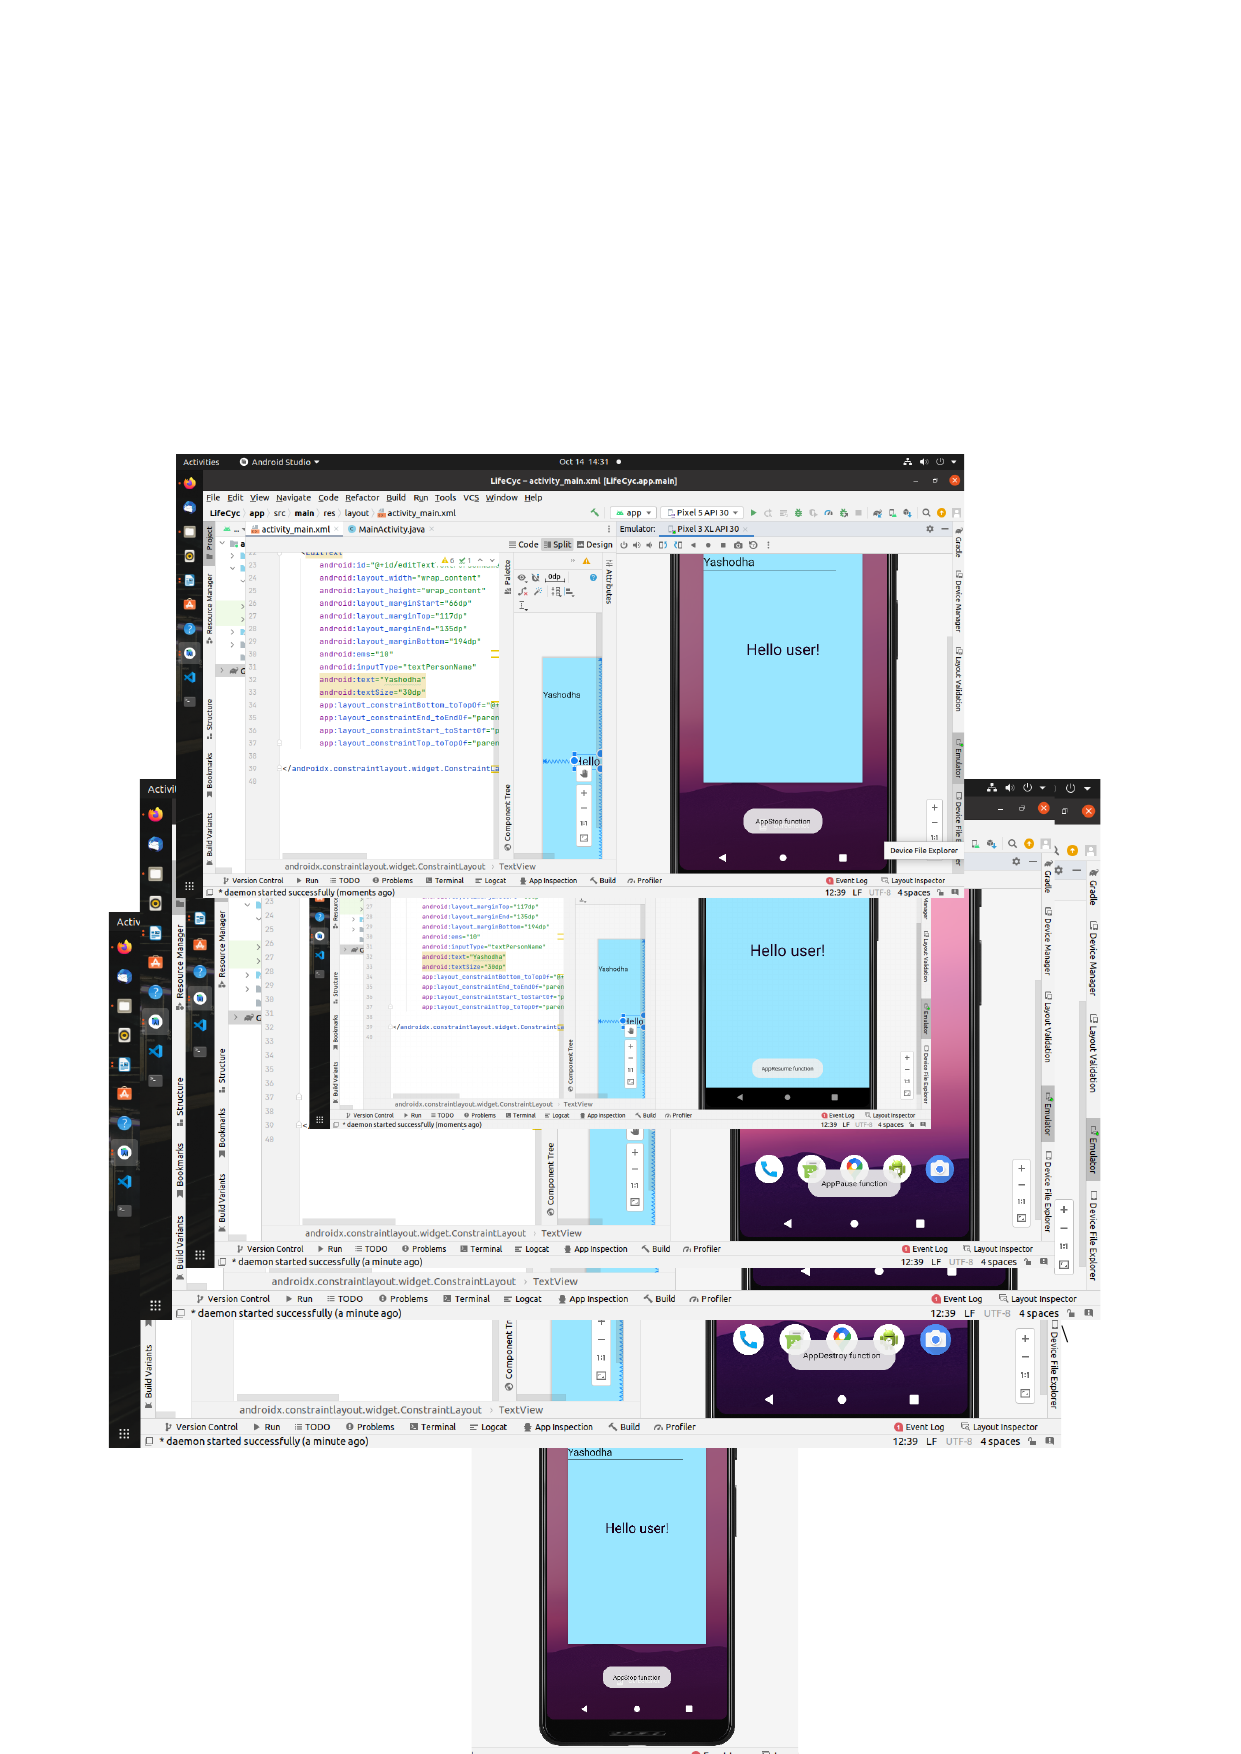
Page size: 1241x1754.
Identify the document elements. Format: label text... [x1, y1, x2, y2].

picture [108, 454, 1101, 1754]
text \ [1062, 779, 1122, 1348]
text [118, 779, 139, 912]
